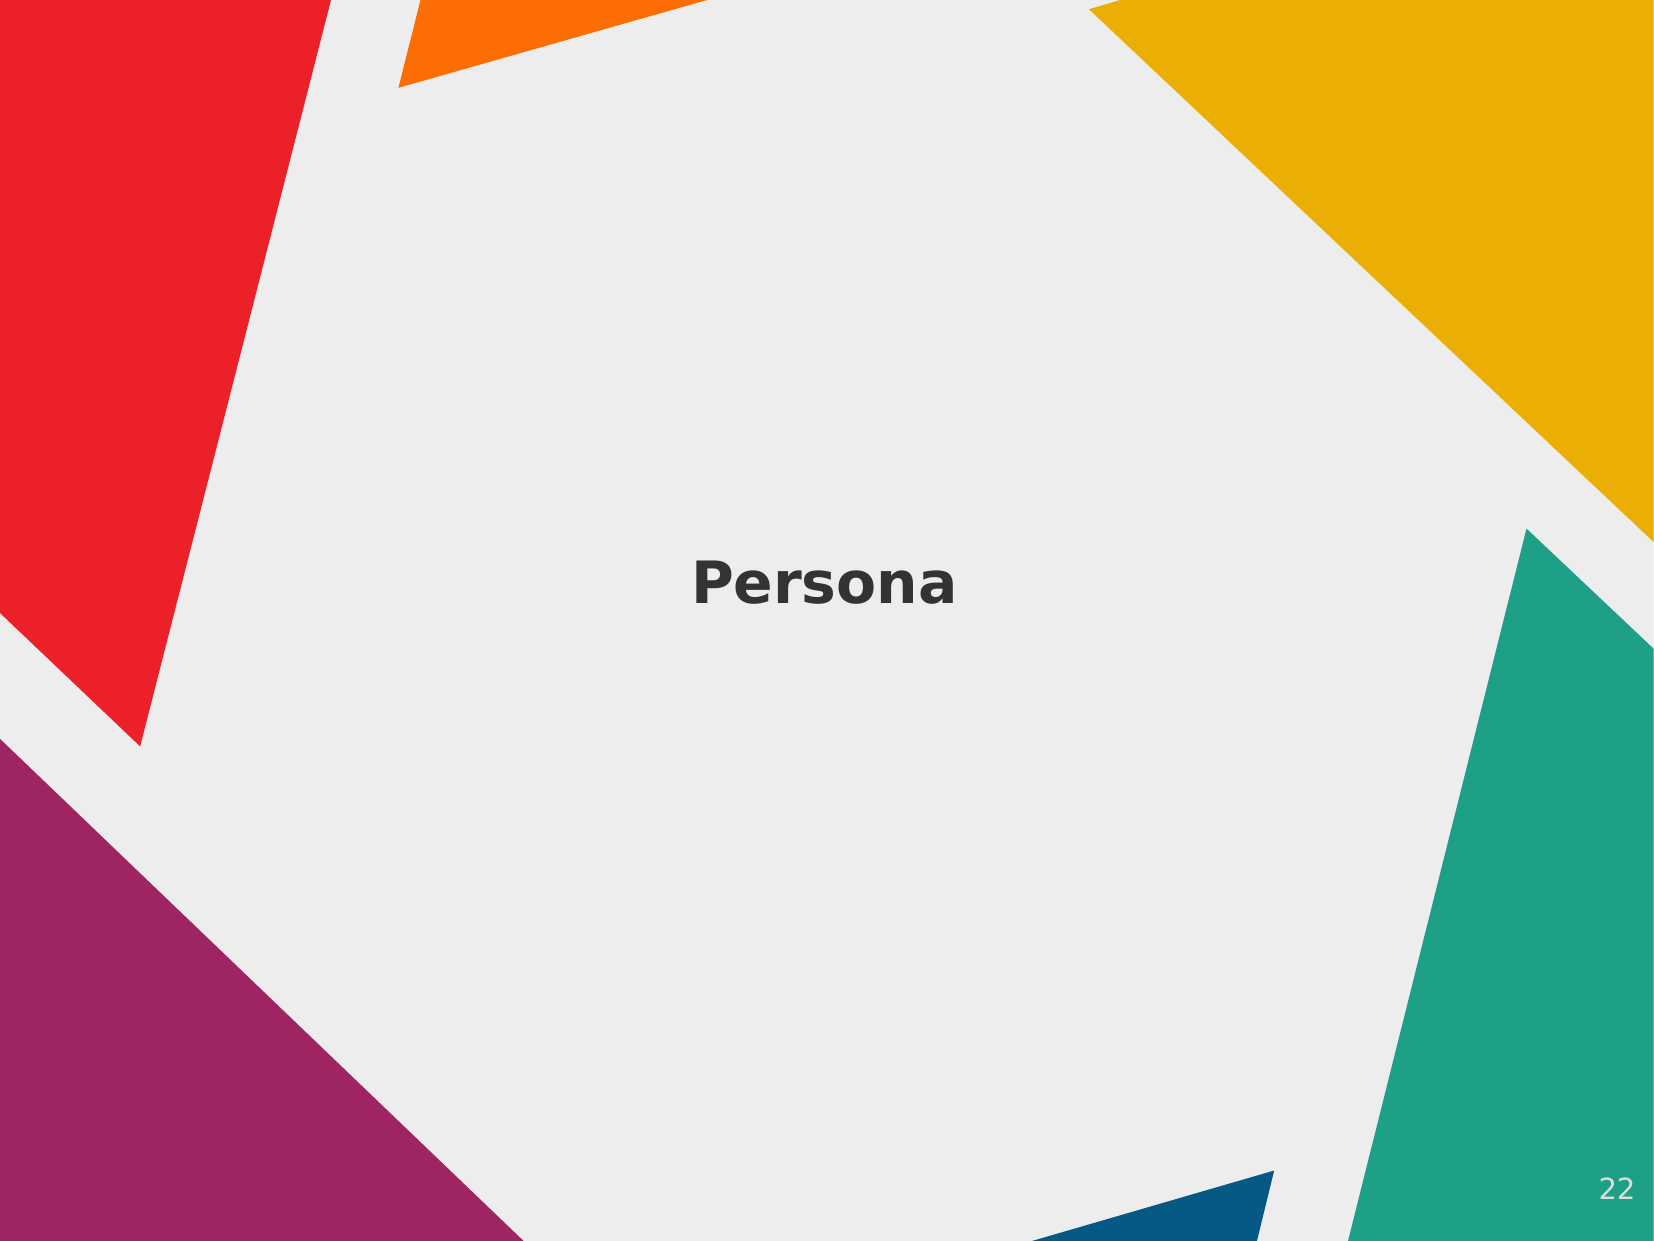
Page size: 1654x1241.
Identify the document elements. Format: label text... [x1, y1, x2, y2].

title Persona [283, 480, 1366, 688]
